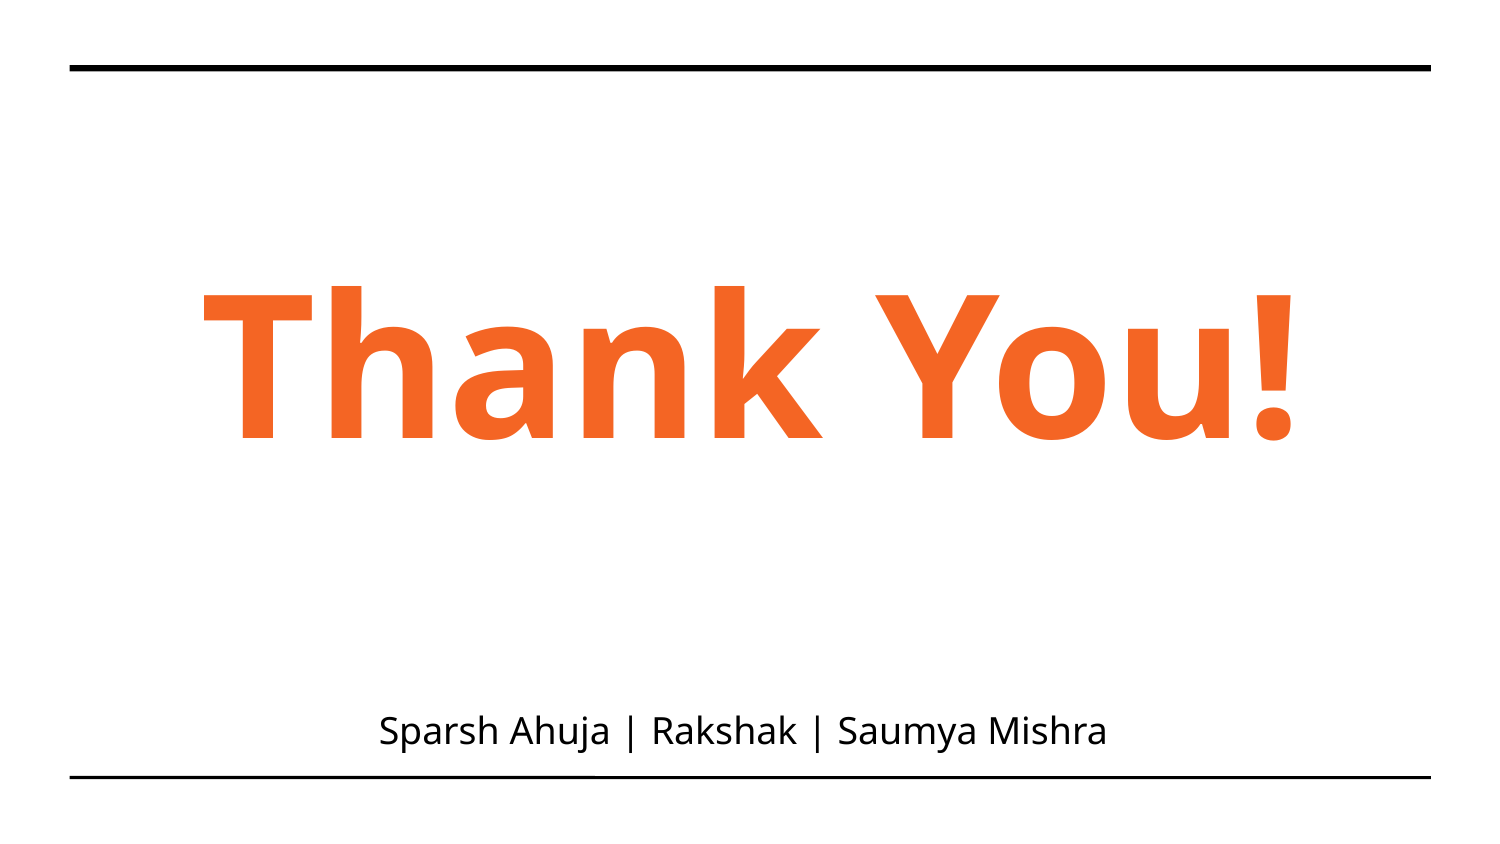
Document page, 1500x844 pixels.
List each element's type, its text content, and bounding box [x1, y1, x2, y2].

title Thank You! [141, 231, 1362, 485]
list Sparsh Ahuja | Rakshak | Saumya Mishra [138, 685, 1359, 844]
